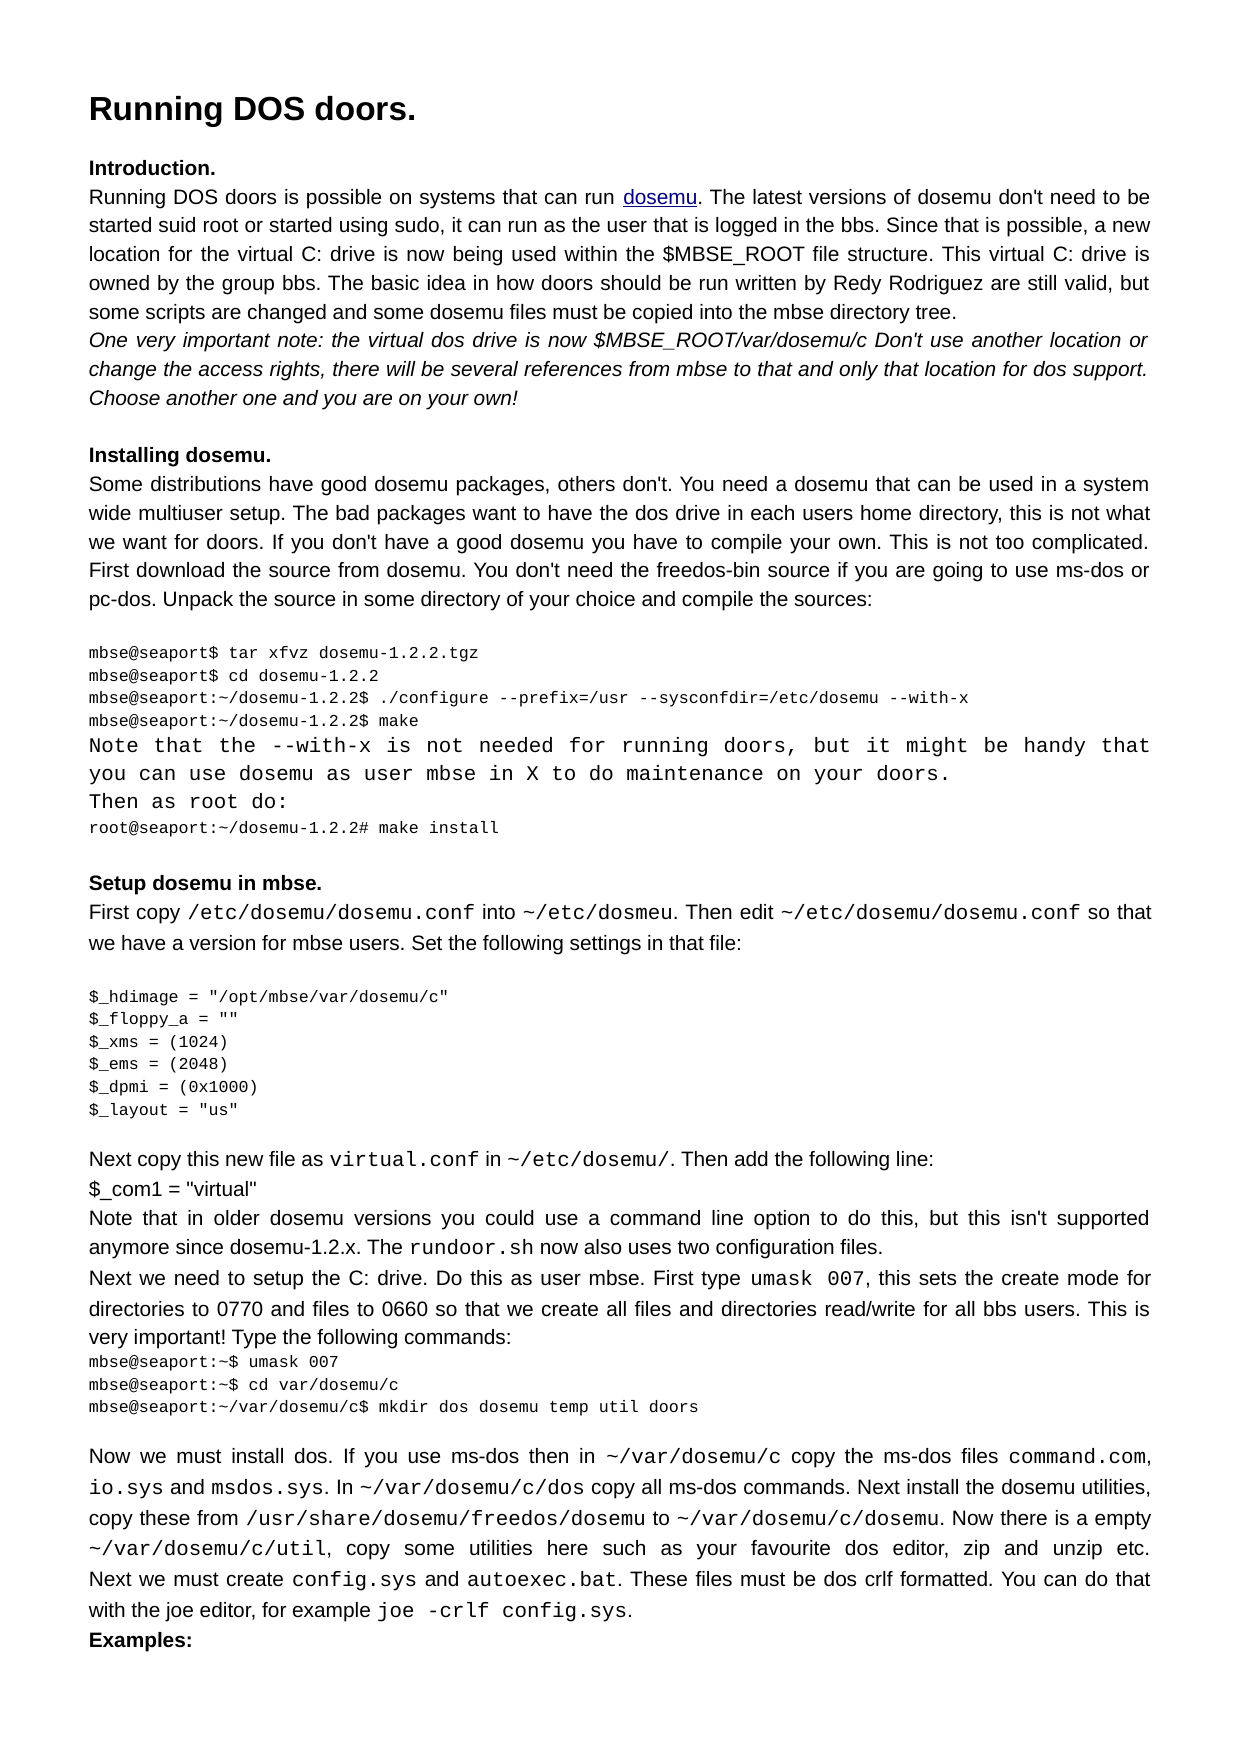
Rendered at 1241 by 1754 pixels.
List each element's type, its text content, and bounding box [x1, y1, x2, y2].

text mbse@seaport:~$ umask 007 [88, 1354, 1152, 1373]
text Note that the --with-x is not needed for running doors, but it might be handy that you can use dosemu as user mbse in X to do maintenance on your doors. [88, 735, 1152, 787]
text root@seaport:~/dosemu-1.2.2# make install [88, 820, 1152, 839]
text mbse@seaport:~/dosemu-1.2.2$ ./configure --prefix=/usr --sysconfdir=/etc/dosemu --with-x [88, 690, 1152, 708]
text Next copy this new file as virtual.conf in ~/etc/dosemu/. Then add the following line: [88, 1146, 1152, 1172]
text Note that in older dosemu versions you could use a command line option to do this, but this isn't supported anymore since dosemu-1.2.x. The rundoor.sh now also uses two configuration files. [88, 1206, 1152, 1261]
text $_hdimage = "/opt/mbse/var/dosemu/c" [88, 988, 1152, 1007]
text Introduction. [88, 156, 1152, 180]
text $_floppy_a = "" [88, 1011, 1152, 1029]
text Examples: [88, 1628, 1152, 1652]
text $_xms = (1024) [88, 1033, 1152, 1052]
subtitle Running DOS doors. [88, 88, 1152, 127]
text mbse@seaport:~/var/dosemu/c$ mkdir dos dosemu temp util doors [88, 1399, 1152, 1418]
text $_com1 = "virtual" [88, 1177, 1152, 1201]
text Next we need to setup the C: drive. Do this as user mbse. First type umask 007, this sets the create mode for directories to 0770 and files to 0660 so that we create all files and directories read/write for all bbs users. This is very important! Type the following commands: [88, 1266, 1152, 1349]
text mbse@seaport:~$ cd var/dosemu/c [88, 1376, 1152, 1395]
text Then as root do: [88, 792, 1152, 815]
text Now we must install dos. If you use ms-dos then in ~/var/dosemu/c copy the ms-dos files command.com, io.sys and msdos.sys. In ~/var/dosemu/c/dos copy all ms-dos commands. Next install the dosemu utilities, copy these from /usr/share/dosemu/freedos/dosemu to ~/var/dosemu/c/dosemu. Now there is a empty ~/var/dosemu/c/util, copy some utilities here such as your favourite dos editor, zip and unzip etc. Next we must create config.sys and autoexec.bat. These files must be dos crlf formatted. You can do that with the joe editor, for example joe -crlf config.sys. [88, 1444, 1152, 1623]
text Some distributions have good dosemu packages, others don't. You need a dosemu that can be used in a system wide multiuser setup. The bad packages want to have the dos drive in each users home directory, this is not what we want for doors. If you don't have a good dosemu you have to compile your own. This is not too complicated. First download the source from dosemu. You don't need the freedos-bin source if you are going to use ms-dos or pc-dos. Unpack the source in some directory of your choice and compile the sources: [88, 472, 1152, 611]
text $_layout = "us" [88, 1101, 1152, 1120]
text mbse@seaport$ tar xfvz dosemu-1.2.2.tgz [88, 644, 1152, 663]
text Setup dosemu in mbse. [88, 871, 1152, 895]
text mbse@seaport$ cd dosemu-1.2.2 [88, 667, 1152, 686]
text $_ems = (2048) [88, 1056, 1152, 1075]
text Running DOS doors is possible on systems that can run dosemu. The latest versions of dosemu don't need to be started suid root or started using sudo, it can run as the user that is logged in the bbs. Since that is possible, a new location for the virtual C: drive is now being used within the $MBSE_ROOT file structure. This virtual C: drive is owned by the group bbs. The basic idea in how doors should be run written by Redy Rodriguez are still valid, but some scripts are changed and some dosemu files must be copied into the mbse directory tree. [88, 184, 1152, 323]
text Installing dosemu. [88, 443, 1152, 467]
text One very important note: the virtual dos drive is now $MBSE_ROOT/var/dosemu/c Don't use another location or change the access rights, there will be several references from mbse to that and only that location for dos support. Choose another one and you are on your own! [88, 328, 1152, 410]
text $_dpmi = (0x1000) [88, 1078, 1152, 1097]
text mbse@seaport:~/dosemu-1.2.2$ make [88, 712, 1152, 731]
text First copy /etc/dosemu/dosemu.conf into ~/etc/dosmeu. Then edit ~/etc/dosemu/dosemu.conf so that we have a version for mbse users. Set the following settings in that file: [88, 900, 1152, 954]
